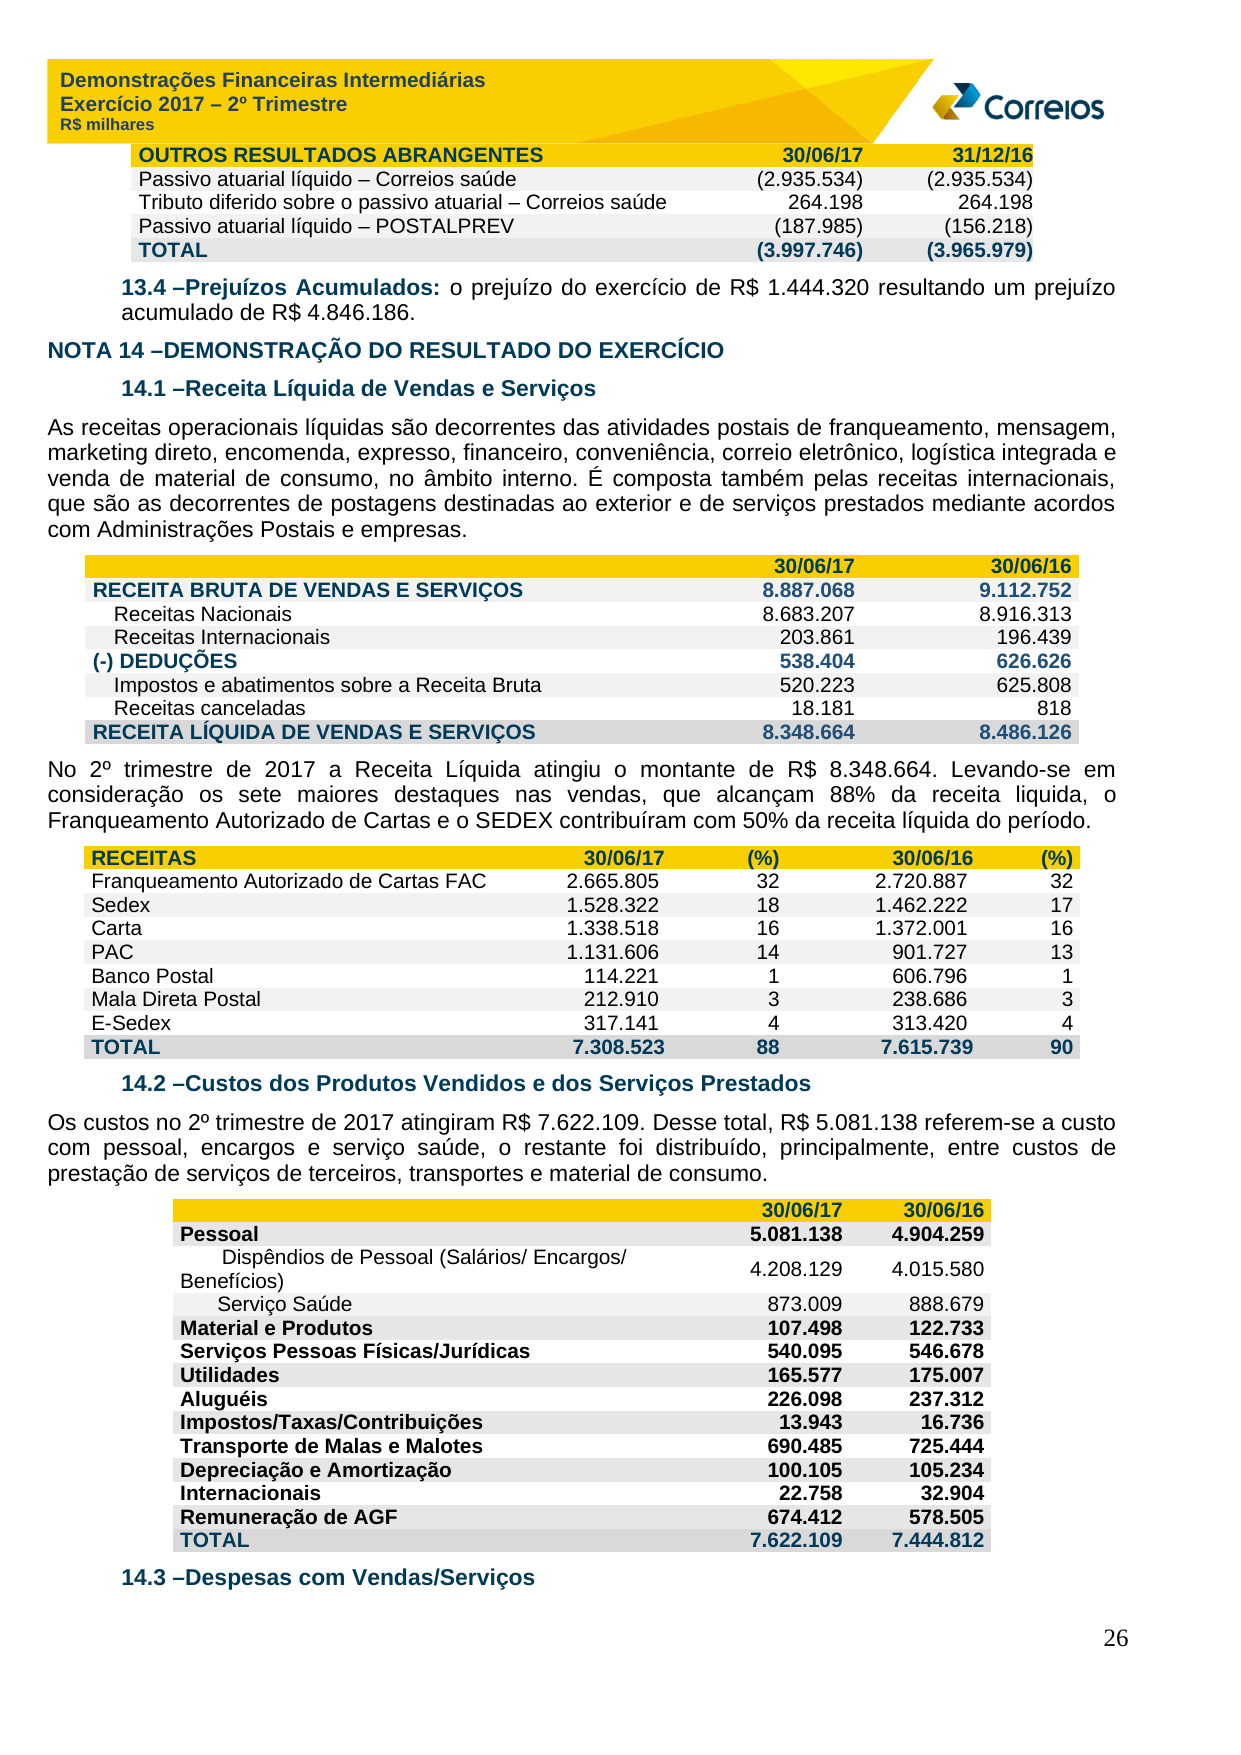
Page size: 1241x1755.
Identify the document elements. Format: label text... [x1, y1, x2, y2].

table_cell 690.485 [708, 1434, 850, 1458]
table_cell E-Sedex [84, 1011, 531, 1035]
table_cell Banco Postal [84, 964, 531, 988]
table_cell Passivo atuarial líquido – Correios saúde [131, 167, 697, 191]
table_cell 100.105 [708, 1458, 850, 1482]
table_cell 873.009 [708, 1293, 850, 1316]
list Prejuízos Acumulados: o prejuízo do exercício de R$ 1.444.320 resultando um prejuízo acumulado de R$ 4.846.186. [47, 274, 1117, 325]
table_cell 196.439 [862, 626, 1079, 649]
table_cell Receitas Nacionais [106, 602, 645, 626]
table_cell TOTAL [84, 1035, 531, 1059]
table_cell 203.861 [645, 626, 862, 649]
table_cell (156.218) [870, 214, 1033, 238]
table_header [85, 555, 645, 578]
table_cell [85, 697, 106, 720]
table_cell 226.098 [708, 1387, 850, 1411]
table_cell Aluguéis [173, 1387, 708, 1411]
table_cell Utilidades [173, 1363, 708, 1387]
table_cell 16 [980, 917, 1080, 940]
table_cell 818 [862, 697, 1079, 720]
table_cell 4.904.259 [850, 1222, 991, 1246]
table_cell 4.015.580 [850, 1246, 991, 1292]
table_cell 16 [672, 917, 787, 940]
table_cell Franqueamento Autorizado de Cartas FAC [84, 870, 531, 893]
table_cell [85, 602, 106, 626]
table_cell RECEITA LÍQUIDA DE VENDAS E SERVIÇOS [85, 720, 645, 744]
list Despesas com Vendas/Serviços [47, 1565, 1117, 1591]
table_cell 8.348.664 [645, 720, 862, 744]
table_cell 17 [980, 893, 1080, 917]
table_header 30/06/17 [708, 1199, 850, 1222]
table_cell 625.808 [862, 673, 1079, 697]
table_cell 4 [672, 1011, 787, 1035]
table_cell 540.095 [708, 1340, 850, 1363]
table_cell 578.505 [850, 1505, 991, 1529]
table_cell 16.736 [850, 1411, 991, 1434]
table_cell (3.965.979) [870, 238, 1033, 262]
table_cell 264.198 [870, 191, 1033, 214]
table_cell (187.985) [697, 214, 870, 238]
table_cell 1.462.222 [787, 893, 980, 917]
table_cell 238.686 [787, 988, 980, 1011]
table_cell 165.577 [708, 1363, 850, 1387]
table_cell 8.887.068 [645, 579, 862, 602]
table_cell 313.420 [787, 1011, 980, 1035]
table_cell 5.081.138 [708, 1222, 850, 1246]
table_cell (2.935.534) [870, 167, 1033, 191]
table_cell 13.943 [708, 1411, 850, 1434]
table_cell 674.412 [708, 1505, 850, 1529]
table_cell Sedex [84, 893, 531, 917]
table_cell 888.679 [850, 1293, 991, 1316]
table_cell Serviços Pessoas Físicas/Jurídicas [173, 1340, 708, 1363]
table_header 30/06/17 [645, 555, 862, 578]
table_cell Receitas Internacionais [106, 626, 645, 649]
table_cell (2.935.534) [697, 167, 870, 191]
table_cell 105.234 [850, 1458, 991, 1482]
table_cell 520.223 [645, 673, 862, 697]
table_cell 32 [980, 870, 1080, 893]
table_cell 1.528.322 [531, 893, 672, 917]
table_cell TOTAL [131, 238, 697, 262]
table_cell 9.112.752 [862, 579, 1079, 602]
table_cell 1.372.001 [787, 917, 980, 940]
table_header (%) [672, 846, 787, 869]
table_cell 90 [980, 1035, 1080, 1059]
table_cell (3.997.746) [697, 238, 870, 262]
text As receitas operacionais líquidas são decorrentes das atividades postais de franqueamento, mensagem, marketing direto, encomenda, expresso, financeiro, conveniência, correio eletrônico, logística integrada e venda de material de consumo, no âmbito interno. É composta também pelas receitas internacionais, que são as decorrentes de postagens destinadas ao exterior e de serviços prestados mediante acordos com Administrações Postais e empresas. [47, 414, 1117, 542]
picture [47, 59, 1129, 144]
table_cell 18 [672, 893, 787, 917]
table_cell Mala Direta Postal [84, 988, 531, 1011]
table_cell 7.615.739 [787, 1035, 980, 1059]
table_cell 32 [672, 870, 787, 893]
table_cell 626.626 [862, 649, 1079, 673]
table_cell 14 [672, 940, 787, 964]
table_cell 8.683.207 [645, 602, 862, 626]
table_cell PAC [84, 940, 531, 964]
table_cell 237.312 [850, 1387, 991, 1411]
table_cell Impostos e abatimentos sobre a Receita Bruta [106, 673, 645, 697]
table_cell 7.444.812 [850, 1529, 991, 1552]
table_cell Carta [84, 917, 531, 940]
table_cell Remuneração de AGF [173, 1505, 708, 1529]
table_cell 88 [672, 1035, 787, 1059]
table_cell 212.910 [531, 988, 672, 1011]
table_cell 606.796 [787, 964, 980, 988]
text No 2º trimestre de 2017 a Receita Líquida atingiu o montante de R$ 8.348.664. Levando-se em consideração os sete maiores destaques nas vendas, que alcançam 88% da receita liquida, o Franqueamento Autorizado de Cartas e o SEDEX contribuíram com 50% da receita líquida do período. [47, 756, 1117, 833]
table_cell 725.444 [850, 1434, 991, 1458]
table_cell 1.338.518 [531, 917, 672, 940]
table_header [173, 1199, 708, 1222]
table_header 30/06/16 [787, 846, 980, 869]
table_cell RECEITA BRUTA DE VENDAS E SERVIÇOS [85, 579, 645, 602]
table_cell 32.904 [850, 1482, 991, 1505]
table_cell Dispêndios de Pessoal (Salários/ Encargos/ Benefícios) [173, 1246, 708, 1292]
table_cell 2.665.805 [531, 870, 672, 893]
list DEMONSTRAÇÃO DO RESULTADO DO EXERCÍCIO [47, 338, 1117, 363]
table_cell 1 [980, 964, 1080, 988]
table_cell 3 [672, 988, 787, 1011]
table_header 31/12/16 [870, 144, 1033, 167]
table_cell 546.678 [850, 1340, 991, 1363]
table_header RECEITAS [84, 846, 531, 869]
table_cell Passivo atuarial líquido – POSTALPREV [131, 214, 697, 238]
table_cell 4 [980, 1011, 1080, 1035]
table_cell Tributo diferido sobre o passivo atuarial – Correios saúde [131, 191, 697, 214]
table_cell TOTAL [173, 1529, 708, 1552]
table_header OUTROS RESULTADOS ABRANGENTES [131, 144, 697, 167]
table_cell 7.308.523 [531, 1035, 672, 1059]
text Os custos no 2º trimestre de 2017 atingiram R$ 7.622.109. Desse total, R$ 5.081.138 referem-se a custo com pessoal, encargos e serviço saúde, o restante foi distribuído, principalmente, entre custos de prestação de serviços de terceiros, transportes e material de consumo. [47, 1109, 1117, 1186]
table_cell 114.221 [531, 964, 672, 988]
table_cell 8.486.126 [862, 720, 1079, 744]
table_cell 1.131.606 [531, 940, 672, 964]
table_cell Internacionais [173, 1482, 708, 1505]
table_cell 1 [672, 964, 787, 988]
table_cell 264.198 [697, 191, 870, 214]
list Custos dos Produtos Vendidos e dos Serviços Prestados [47, 1071, 1117, 1097]
table_cell 122.733 [850, 1316, 991, 1340]
table_cell 22.758 [708, 1482, 850, 1505]
table_cell 317.141 [531, 1011, 672, 1035]
table_cell 3 [980, 988, 1080, 1011]
table_cell 901.727 [787, 940, 980, 964]
table_header 30/06/17 [531, 846, 672, 869]
table_cell 538.404 [645, 649, 862, 673]
table_cell Depreciação e Amortização [173, 1458, 708, 1482]
table_header 30/06/16 [850, 1199, 991, 1222]
table_header (%) [980, 846, 1080, 869]
table_header 30/06/17 [697, 144, 870, 167]
table_cell Transporte de Malas e Malotes [173, 1434, 708, 1458]
table_cell Serviço Saúde [173, 1293, 708, 1316]
table_cell (-) DEDUÇÕES [85, 649, 645, 673]
table_cell 175.007 [850, 1363, 991, 1387]
table_cell [85, 626, 106, 649]
table_cell 18.181 [645, 697, 862, 720]
table_cell 13 [980, 940, 1080, 964]
table_cell Receitas canceladas [106, 697, 645, 720]
list Receita Líquida de Vendas e Serviços [47, 376, 1117, 402]
table_cell 4.208.129 [708, 1246, 850, 1292]
table_cell Pessoal [173, 1222, 708, 1246]
table_cell Impostos/Taxas/Contribuições [173, 1411, 708, 1434]
table_header 30/06/16 [862, 555, 1079, 578]
table_cell [85, 673, 106, 697]
table_cell 7.622.109 [708, 1529, 850, 1552]
table_cell 107.498 [708, 1316, 850, 1340]
table_cell 8.916.313 [862, 602, 1079, 626]
table_cell 2.720.887 [787, 870, 980, 893]
table_cell Material e Produtos [173, 1316, 708, 1340]
